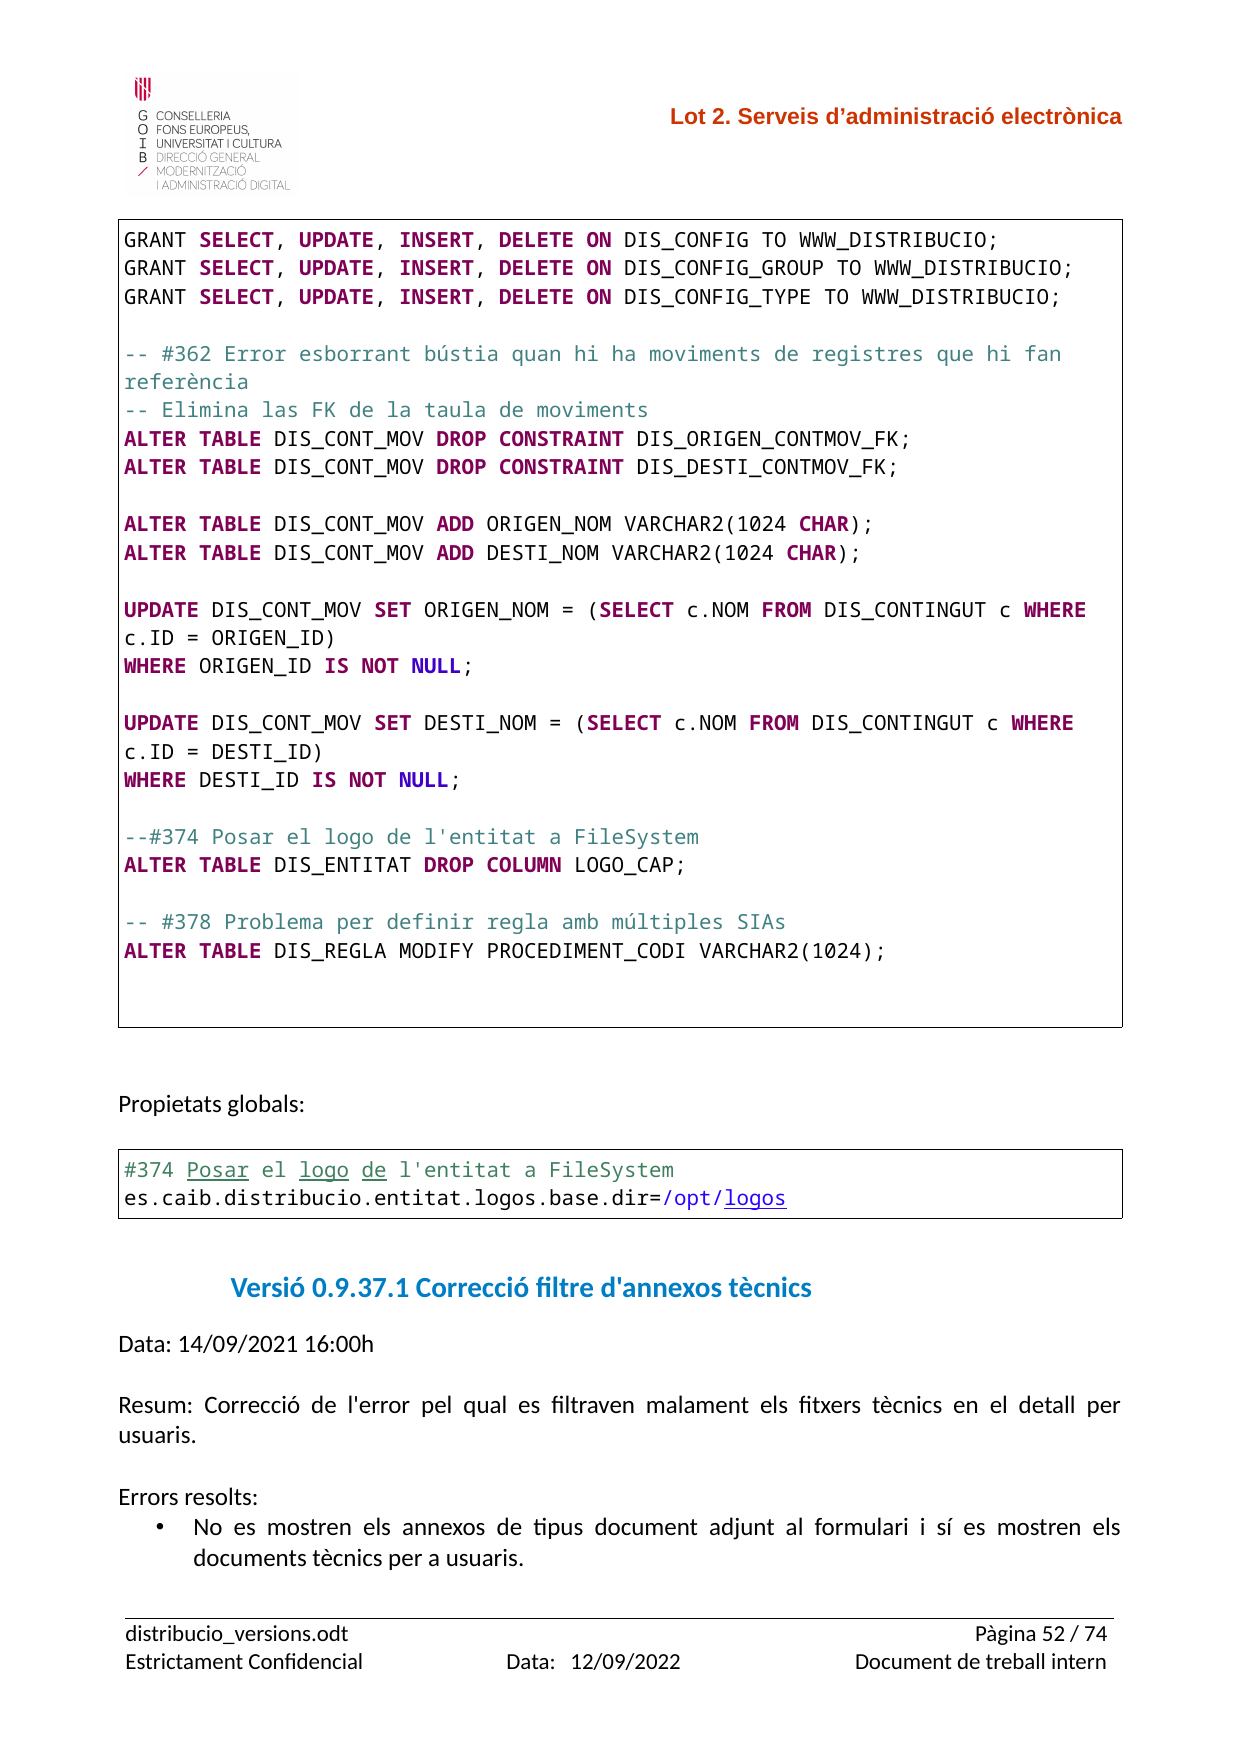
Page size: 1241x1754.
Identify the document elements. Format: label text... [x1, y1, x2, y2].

picture [126, 70, 299, 197]
text Resum: Correcció de l'error pel qual es filtraven malament els fitxers tècnics en el detall per usuaris. [118, 1389, 1122, 1450]
table_header GRANT SELECT, UPDATE, INSERT, DELETE ON DIS_CONFIG TO WWW_DISTRIBUCIO; GRANT SELECT, UPDATE, INSERT, DELETE ON DIS_CONFIG_GROUP TO WWW_DISTRIBUCIO; GRANT SELECT, UPDATE, INSERT, DELETE ON DIS_CONFIG_TYPE TO WWW_DISTRIBUCIO; -- #362 Error esborrant bústia quan hi ha moviments de registres que hi fan referència -- Elimina las FK de la taula de moviments ALTER TABLE DIS_CONT_MOV DROP CONSTRAINT DIS_ORIGEN_CONTMOV_FK; ALTER TABLE DIS_CONT_MOV DROP CONSTRAINT DIS_DESTI_CONTMOV_FK; ALTER TABLE DIS_CONT_MOV ADD ORIGEN_NOM VARCHAR2(1024 CHAR); ALTER TABLE DIS_CONT_MOV ADD DESTI_NOM VARCHAR2(1024 CHAR); UPDATE DIS_CONT_MOV SET ORIGEN_NOM = (SELECT c.NOM FROM DIS_CONTINGUT c WHERE c.ID = ORIGEN_ID) WHERE ORIGEN_ID IS NOT NULL; UPDATE DIS_CONT_MOV SET DESTI_NOM = (SELECT c.NOM FROM DIS_CONTINGUT c WHERE c.ID = DESTI_ID) WHERE DESTI_ID IS NOT NULL; --#374 Posar el logo de l'entitat a FileSystem ALTER TABLE DIS_ENTITAT DROP COLUMN LOGO_CAP; -- #378 Problema per definir regla amb múltiples SIAs ALTER TABLE DIS_REGLA MODIFY PROCEDIMENT_CODI VARCHAR2(1024); [119, 220, 1122, 1027]
text Errors resolts: [118, 1481, 1122, 1511]
text Propietats globals: [118, 1088, 1122, 1119]
subtitle Versió 0.9.37.1 Correcció filtre d'annexos tècnics [153, 1269, 1122, 1304]
text Data: 14/09/2021 16:00h [118, 1328, 1122, 1359]
list No es mostren els annexos de tipus document adjunt al formulari i sí es mostren els documents tècnics per a usuaris. [156, 1511, 1122, 1572]
table_header #374 Posar el logo de l'entitat a FileSystem es.caib.distribucio.entitat.logos.base.dir=/opt/logos [119, 1150, 1122, 1218]
